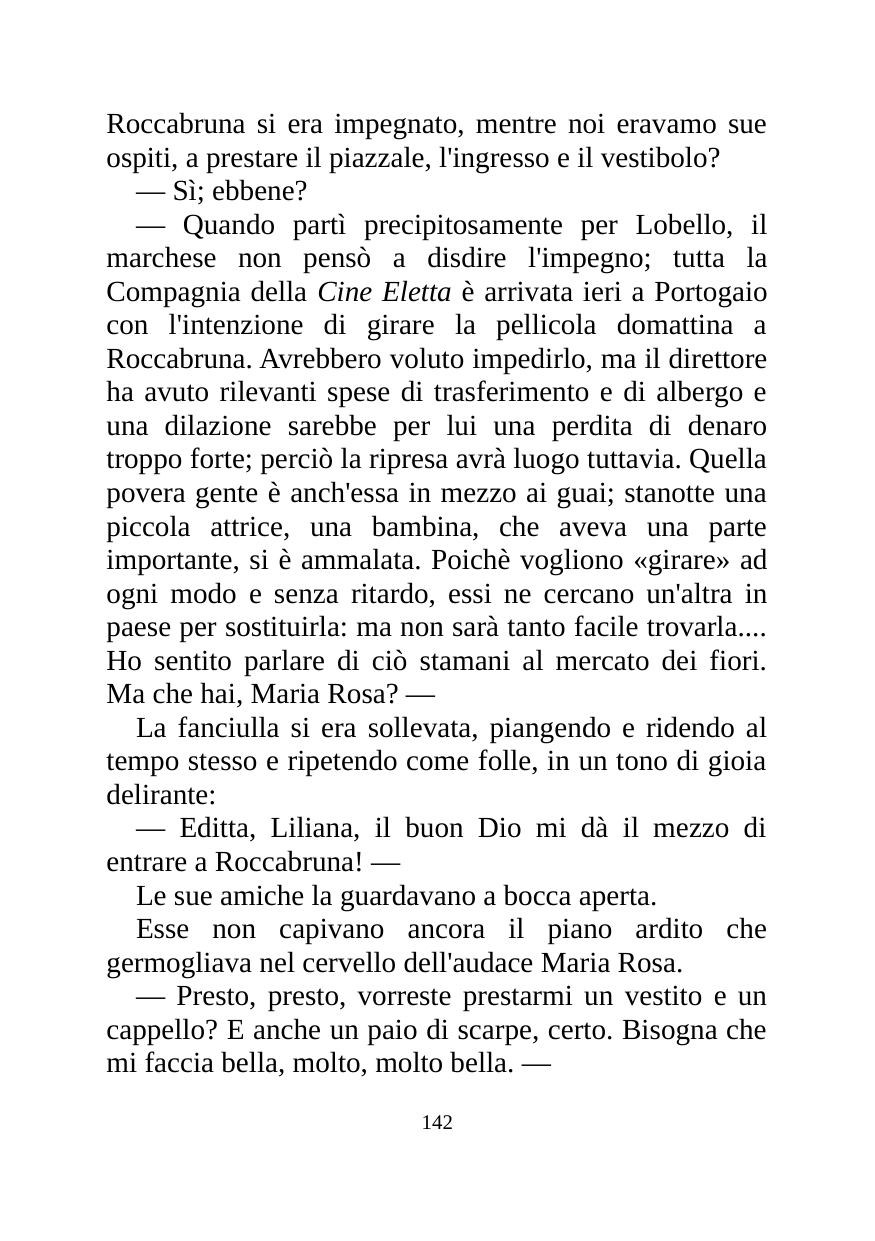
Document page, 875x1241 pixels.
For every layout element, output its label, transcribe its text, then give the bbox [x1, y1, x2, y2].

text Esse non capivano ancora il piano ardito che germogliava nel cervello dell'audace Maria Rosa. [106, 911, 768, 978]
text Roccabruna si era impegnato, mentre noi eravamo sue ospiti, a prestare il piazzale, l'ingresso e il vestibolo? [106, 106, 768, 173]
text La fanciulla si era sollevata, piangendo e ridendo al tempo stesso e ripetendo come folle, in un tono di gioia delirante: [106, 710, 768, 811]
text Le sue amiche la guardavano a bocca aperta. [106, 878, 768, 911]
text — Editta, Liliana, il buon Dio mi dà il mezzo di entrare a Roccabruna! — [106, 811, 768, 878]
text — Sì; ebbene? [106, 173, 768, 207]
text — Quando partì precipitosamente per Lobello, il marchese non pensò a disdire l'impegno; tutta la Compagnia della Cine Eletta è arrivata ieri a Portogaio con l'intenzione di girare la pellicola domattina a Roccabruna. Avrebbero voluto impedirlo, ma il direttore ha avuto rilevanti spese di trasferimento e di albergo e una dilazione sarebbe per lui una perdita di denaro troppo forte; perciò la ripresa avrà luogo tuttavia. Quella povera gente è anch'essa in mezzo ai guai; stanotte una piccola attrice, una bambina, che aveva una parte importante, si è ammalata. Poichè vogliono «girare» ad ogni modo e senza ritardo, essi ne cercano un'altra in paese per sostituirla: ma non sarà tanto facile trovarla.... Ho sentito parlare di ciò stamani al mercato dei fiori. Ma che hai, Maria Rosa? — [106, 207, 768, 710]
text — Presto, presto, vorreste prestarmi un vestito e un cappello? E anche un paio di scarpe, certo. Bisogna che mi faccia bella, molto, molto bella. — [106, 978, 768, 1079]
